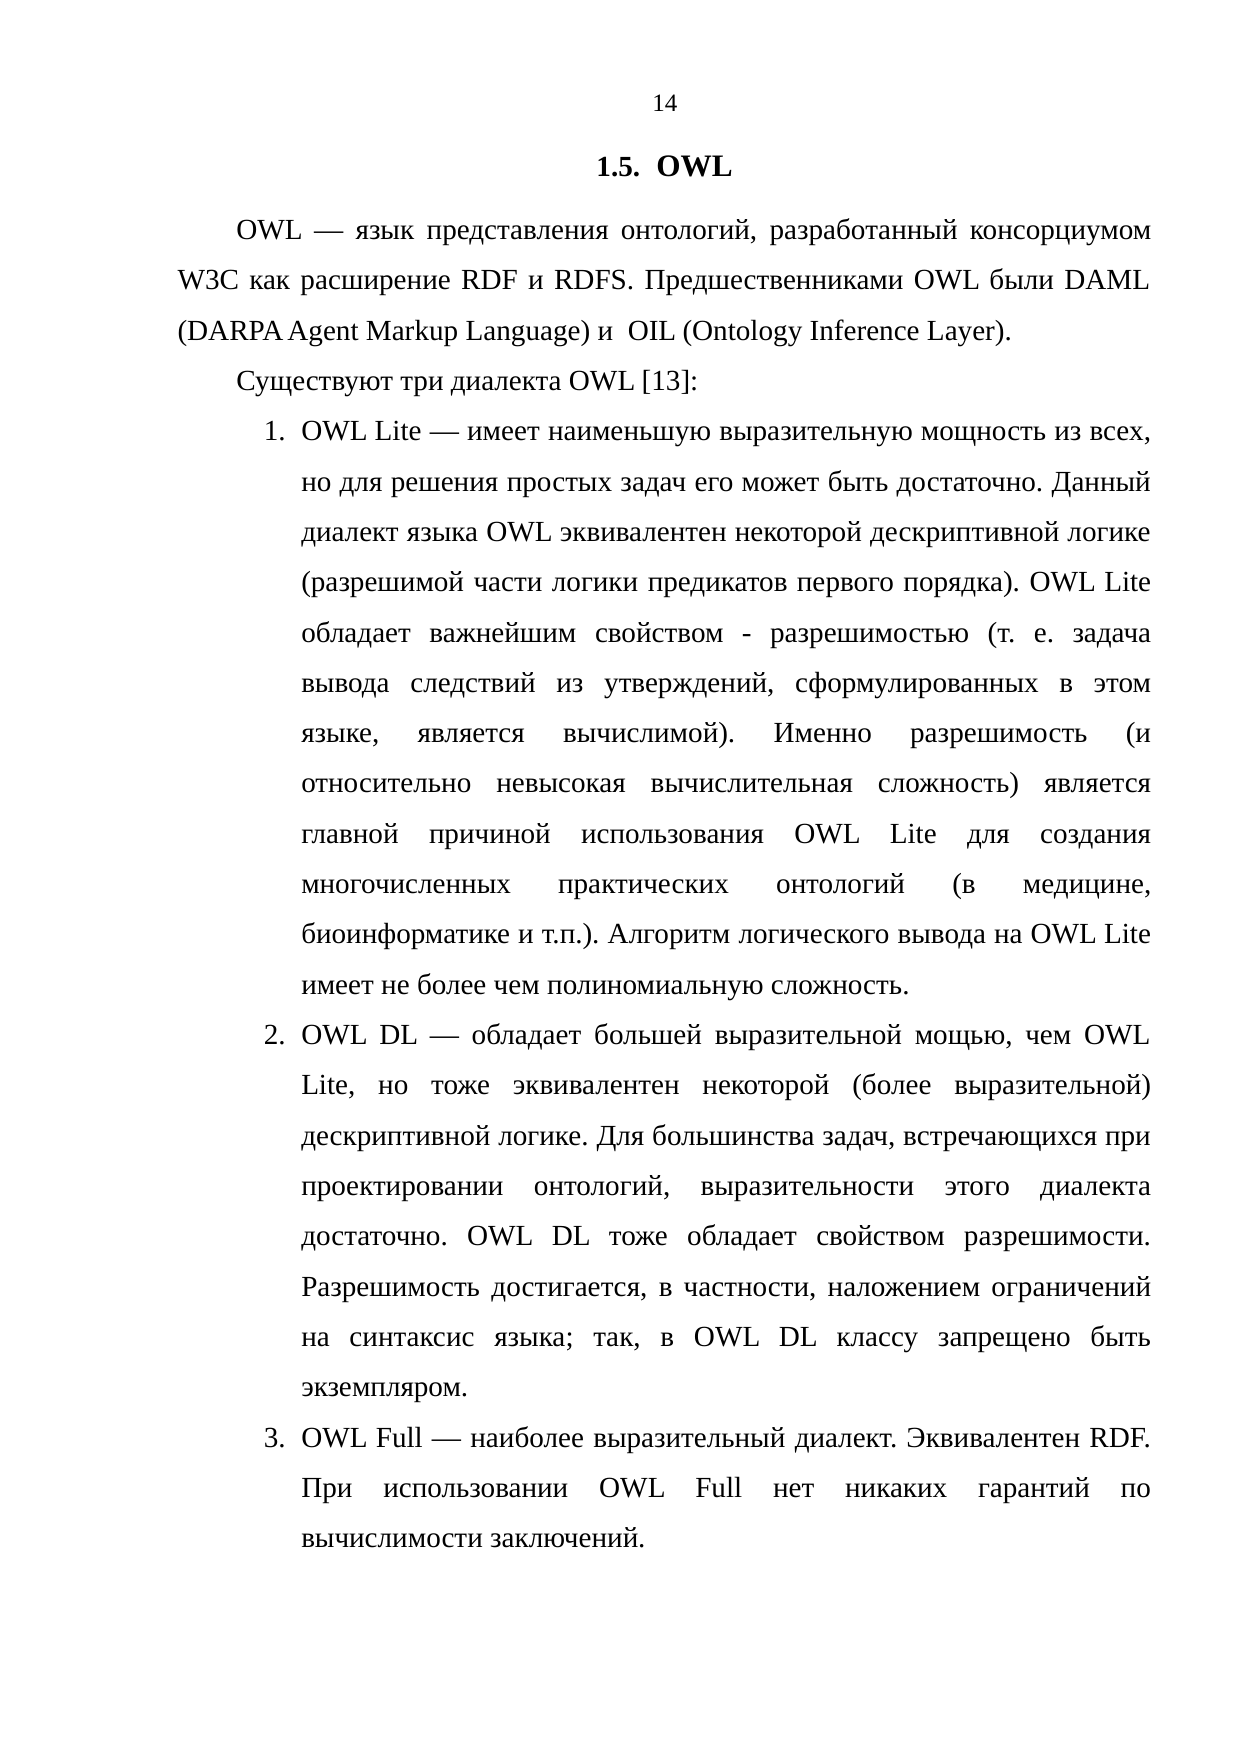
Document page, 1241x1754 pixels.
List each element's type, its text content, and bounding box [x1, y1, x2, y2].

subtitle OWL [177, 147, 1152, 183]
text OWL — язык представления онтологий, разработанный консорциумом W3C как расширение RDF и RDFS. Предшественниками OWL были DAML (DARPA Agent Markup Language) и OIL (Ontology Inference Layer). [177, 212, 1152, 346]
text Существуют три диалекта OWL [13]: [177, 363, 1152, 397]
list OWL Lite — имеет наименьшую выразительную мощность из всех, но для решения простых задач его может быть достаточно. Данный диалект языка OWL эквивалентен некоторой дескриптивной логике (разрешимой части логики предикатов первого порядка). OWL Lite обладает важнейшим свойством - разрешимостью (т. е. задача вывода следствий из утверждений, сформулированных в этом языке, является вычислимой). Именно разрешимость (и относительно невысокая вычислительная сложность) является главной причиной использования OWL Lite для создания многочисленных практических онтологий (в медицине, биоинформатике и т.п.). Алгоритм логического вывода на OWL Lite имеет не более чем полиномиальную сложность. [263, 413, 1152, 1000]
list OWL DL — обладает большей выразительной мощью, чем OWL Lite, но тоже эквивалентен некоторой (более выразительной) дескриптивной логике. Для большинства задач, встречающихся при проектировании онтологий, выразительности этого диалекта достаточно. OWL DL тоже обладает свойством разрешимости. Разрешимость достигается, в частности, наложением ограничений на синтаксис языка; так, в OWL DL классу запрещено быть экземпляром. [263, 1017, 1152, 1403]
list OWL Full — наиболее выразительный диалект. Эквивалентен RDF. При использовании OWL Full нет никаких гарантий по вычислимости заключений. [263, 1420, 1152, 1554]
